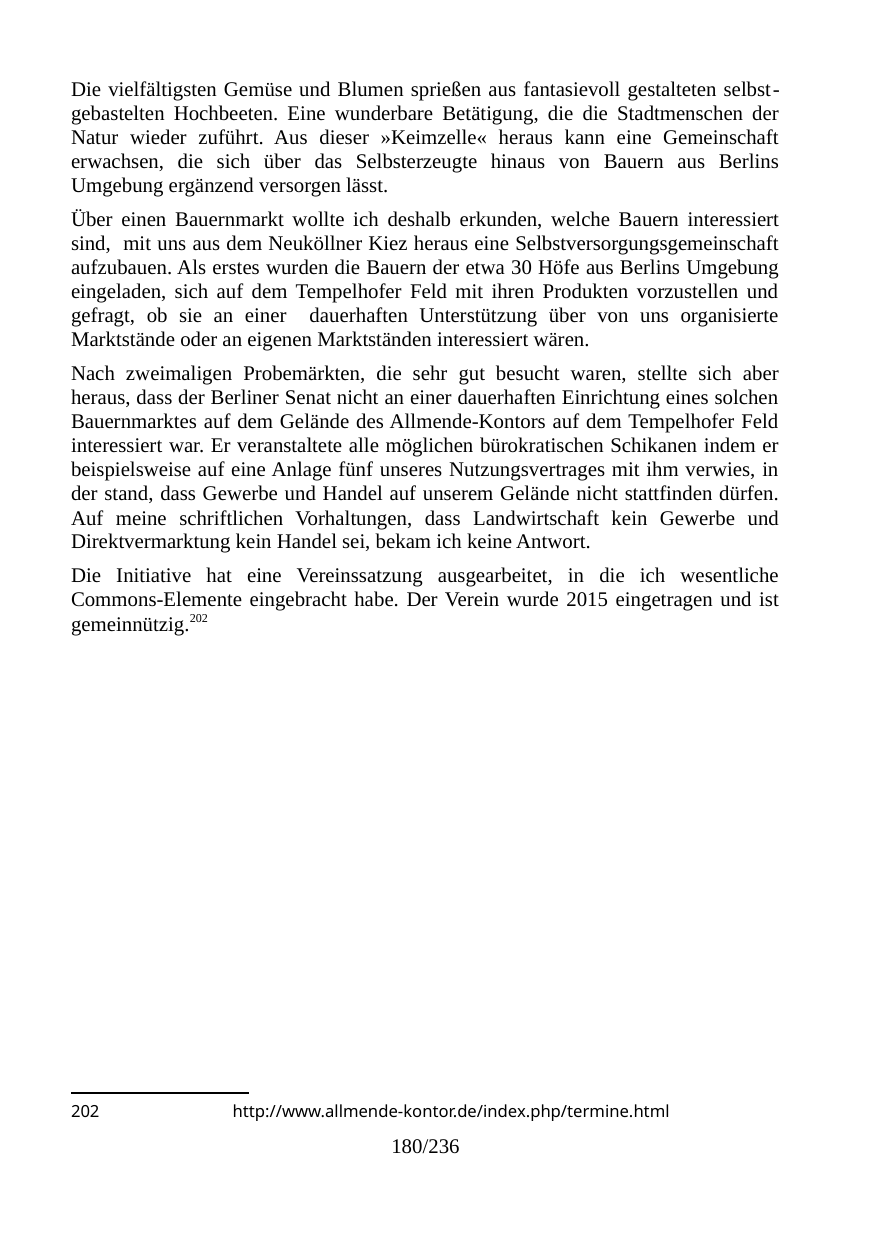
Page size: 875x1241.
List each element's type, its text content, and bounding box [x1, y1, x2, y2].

text http://www.allmende-kontor.de/index.php/termine.html [71, 1099, 779, 1122]
text Die vielfältigsten Gemüse und Blumen sprießen aus fantasievoll gestalteten selbst­gebastelten Hochbeeten. Eine wunderbare Betätigung, die die Stadtmenschen der Natur wieder zuführt. Aus dieser »Keimzelle« heraus kann eine Gemeinschaft erwachsen, die sich über das Selbsterzeugte hinaus von Bauern aus Berlins Umgebung ergänzend versorgen lässt. [71, 77, 779, 197]
text Über einen Bauernmarkt wollte ich deshalb erkunden, welche Bauern interessiert sind, mit uns aus dem Neuköllner Kiez heraus eine Selbstversorgungsgemeinschaft aufzubauen. Als erstes wurden die Bauern der etwa 30 Höfe aus Berlins Umgebung eingeladen, sich auf dem Tempelhofer Feld mit ihren Produkten vorzustellen und gefragt, ob sie an einer dauerhaften Unterstützung über von uns organisierte Marktstände oder an eigenen Marktständen interessiert wären. [71, 207, 779, 351]
text Nach zweimaligen Probemärkten, die sehr gut besucht waren, stellte sich aber heraus, dass der Berliner Senat nicht an einer dauerhaften Einrichtung eines solchen Bauernmarktes auf dem Gelände des Allmende-Kontors auf dem Tempelhofer Feld interessiert war. Er veranstaltete alle möglichen bürokratischen Schikanen indem er beispielsweise auf eine Anlage fünf unseres Nutzungsvertrages mit ihm verwies, in der stand, dass Gewerbe und Handel auf unserem Gelände nicht stattfinden dürfen. Auf meine schriftlichen Vorhaltungen, dass Landwirtschaft kein Gewerbe und Direktvermarktung kein Handel sei, bekam ich keine Antwort. [71, 361, 779, 553]
text Die Initiative hat eine Vereinssatzung ausgearbeitet, in die ich wesentliche Commons-Elemente eingebracht habe. Der Verein wurde 2015 eingetragen und ist gemeinnützig. [71, 563, 779, 636]
